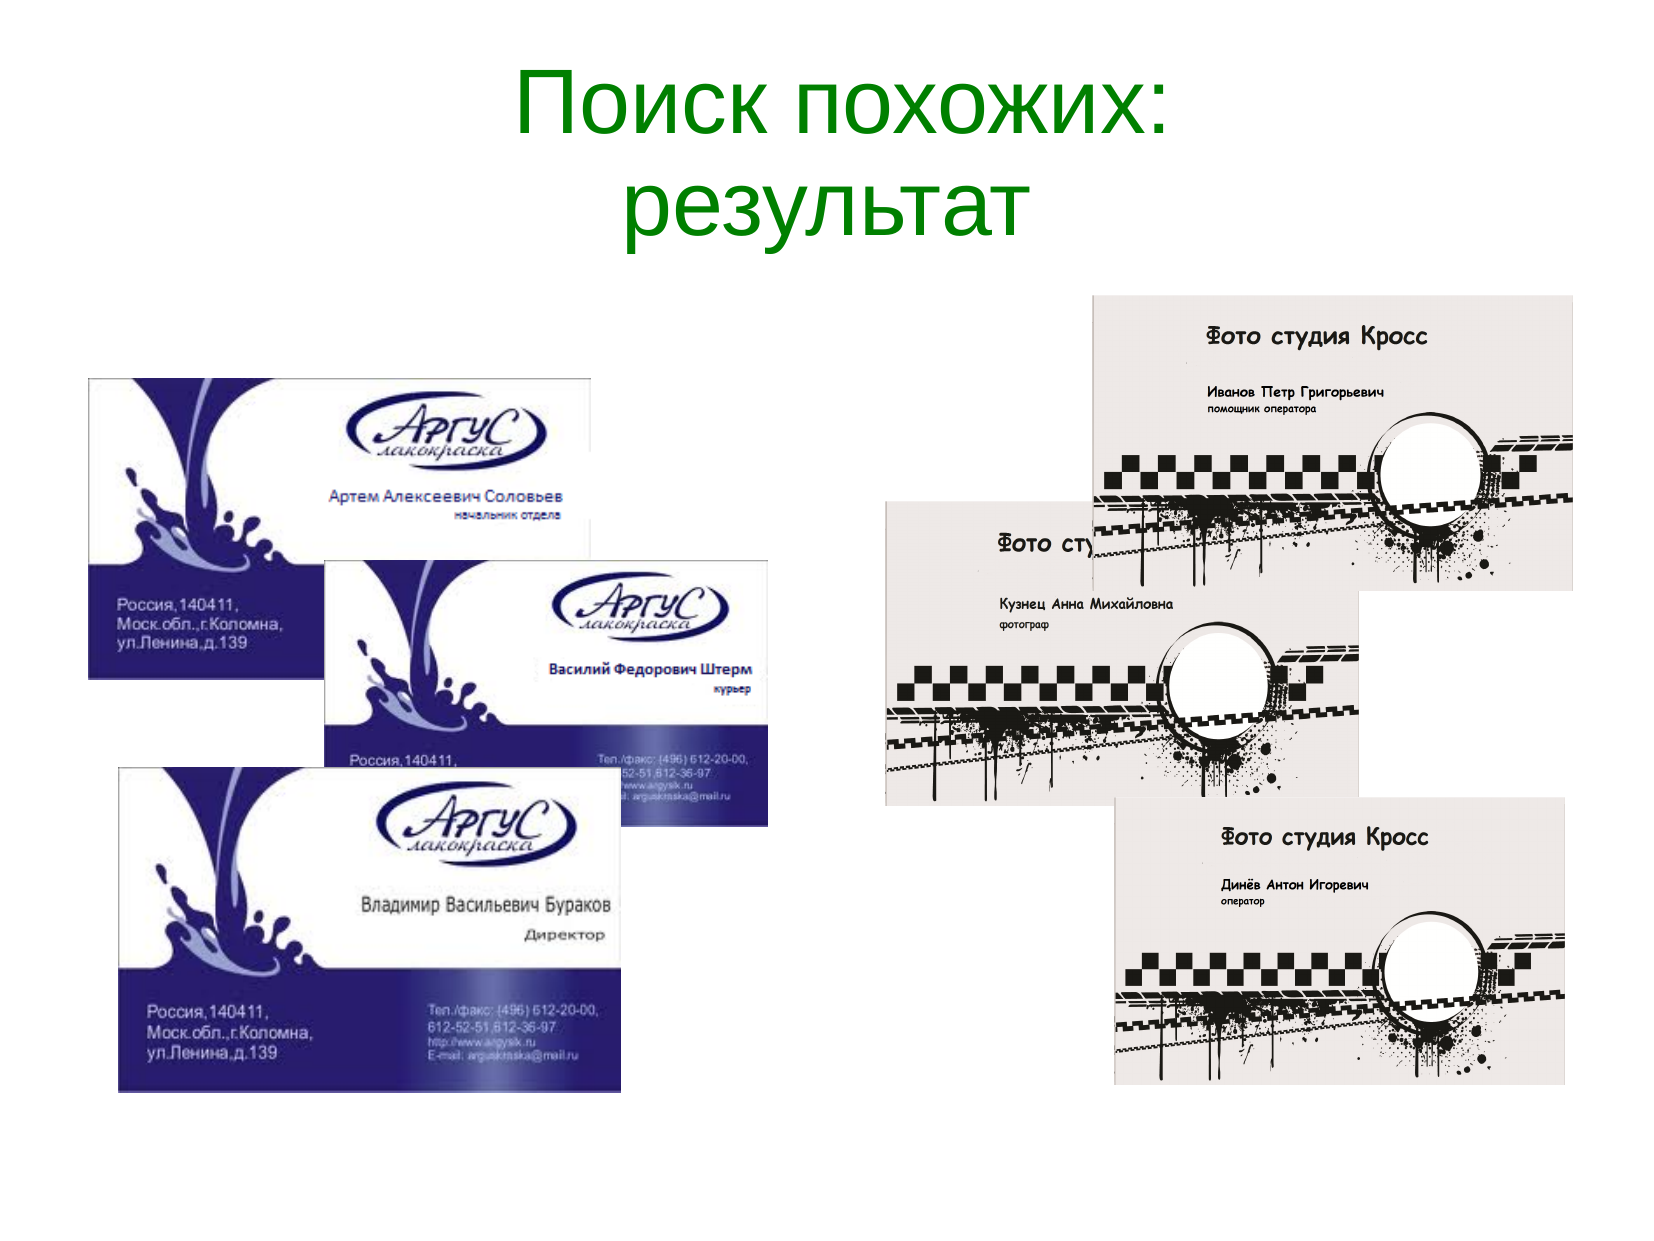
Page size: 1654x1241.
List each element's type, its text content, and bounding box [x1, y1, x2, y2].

picture [88, 378, 768, 1093]
title Поиск похожих: результат [82, 49, 1571, 257]
picture [885, 295, 1573, 1085]
